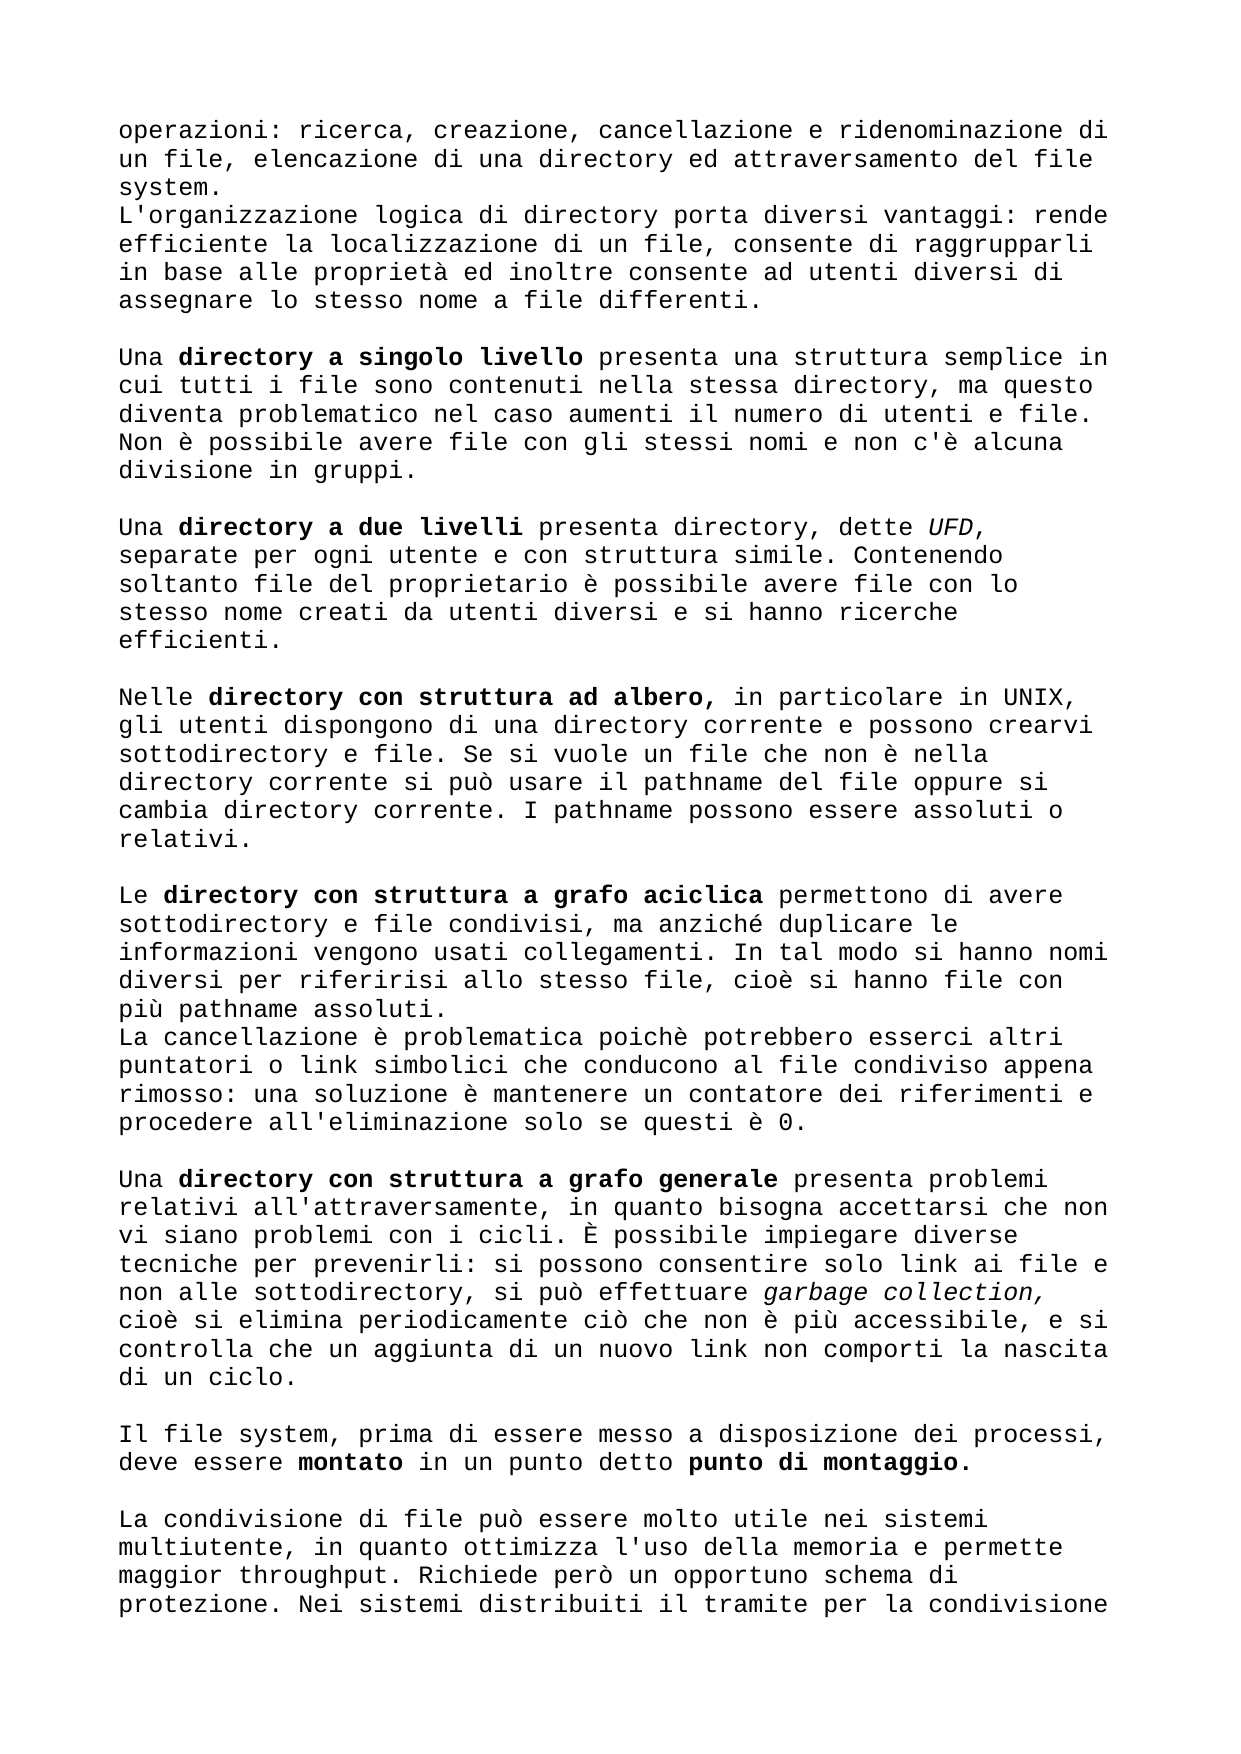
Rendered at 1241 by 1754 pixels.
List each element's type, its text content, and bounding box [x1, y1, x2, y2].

text La cancellazione è problematica poichè potrebbero esserci altri puntatori o link simbolici che conducono al file condiviso appena rimosso: una soluzione è mantenere un contatore dei riferimenti e procedere all'eliminazione solo se questi è 0. [118, 1025, 1122, 1138]
text Una directory a singolo livello presenta una struttura semplice in cui tutti i file sono contenuti nella stessa directory, ma questo diventa problematico nel caso aumenti il numero di utenti e file. Non è possibile avere file con gli stessi nomi e non c'è alcuna divisione in gruppi. [118, 345, 1122, 486]
text Le directory con struttura a grafo aciclica permettono di avere sottodirectory e file condivisi, ma anziché duplicare le informazioni vengono usati collegamenti. In tal modo si hanno nomi diversi per riferirisi allo stesso file, cioè si hanno file con più pathname assoluti. [118, 883, 1122, 1025]
text Il file system, prima di essere messo a disposizione dei processi, deve essere montato in un punto detto punto di montaggio. [118, 1421, 1122, 1478]
text La condivisione di file può essere molto utile nei sistemi multiutente, in quanto ottimizza l'uso della memoria e permette maggior throughput. Richiede però un opportuno schema di protezione. Nei sistemi distribuiti il tramite per la condivisione [118, 1506, 1122, 1620]
text Nelle directory con struttura ad albero, in particolare in UNIX, gli utenti dispongono di una directory corrente e possono crearvi sottodirectory e file. Se si vuole un file che non è nella directory corrente si può usare il pathname del file oppure si cambia directory corrente. I pathname possono essere assoluti o relativi. [118, 685, 1122, 855]
text Una directory a due livelli presenta directory, dette UFD, separate per ogni utente e con struttura simile. Contenendo soltanto file del proprietario è possibile avere file con lo stesso nome creati da utenti diversi e si hanno ricerche efficienti. [118, 515, 1122, 656]
text Una directory con struttura a grafo generale presenta problemi relativi all'attraversamente, in quanto bisogna accettarsi che non vi siano problemi con i cicli. È possibile impiegare diverse tecniche per prevenirli: si possono consentire solo link ai file e non alle sottodirectory, si può effettuare garbage collection, cioè si elimina periodicamente ciò che non è più accessibile, e si controlla che un aggiunta di un nuovo link non comporti la nascita di un ciclo. [118, 1166, 1122, 1393]
text L'organizzazione logica di directory porta diversi vantaggi: rende efficiente la localizzazione di un file, consente di raggrupparli in base alle proprietà ed inoltre consente ad utenti diversi di assegnare lo stesso nome a file differenti. [118, 203, 1122, 316]
text operazioni: ricerca, creazione, cancellazione e ridenominazione di un file, elencazione di una directory ed attraversamento del file system. [118, 118, 1122, 203]
